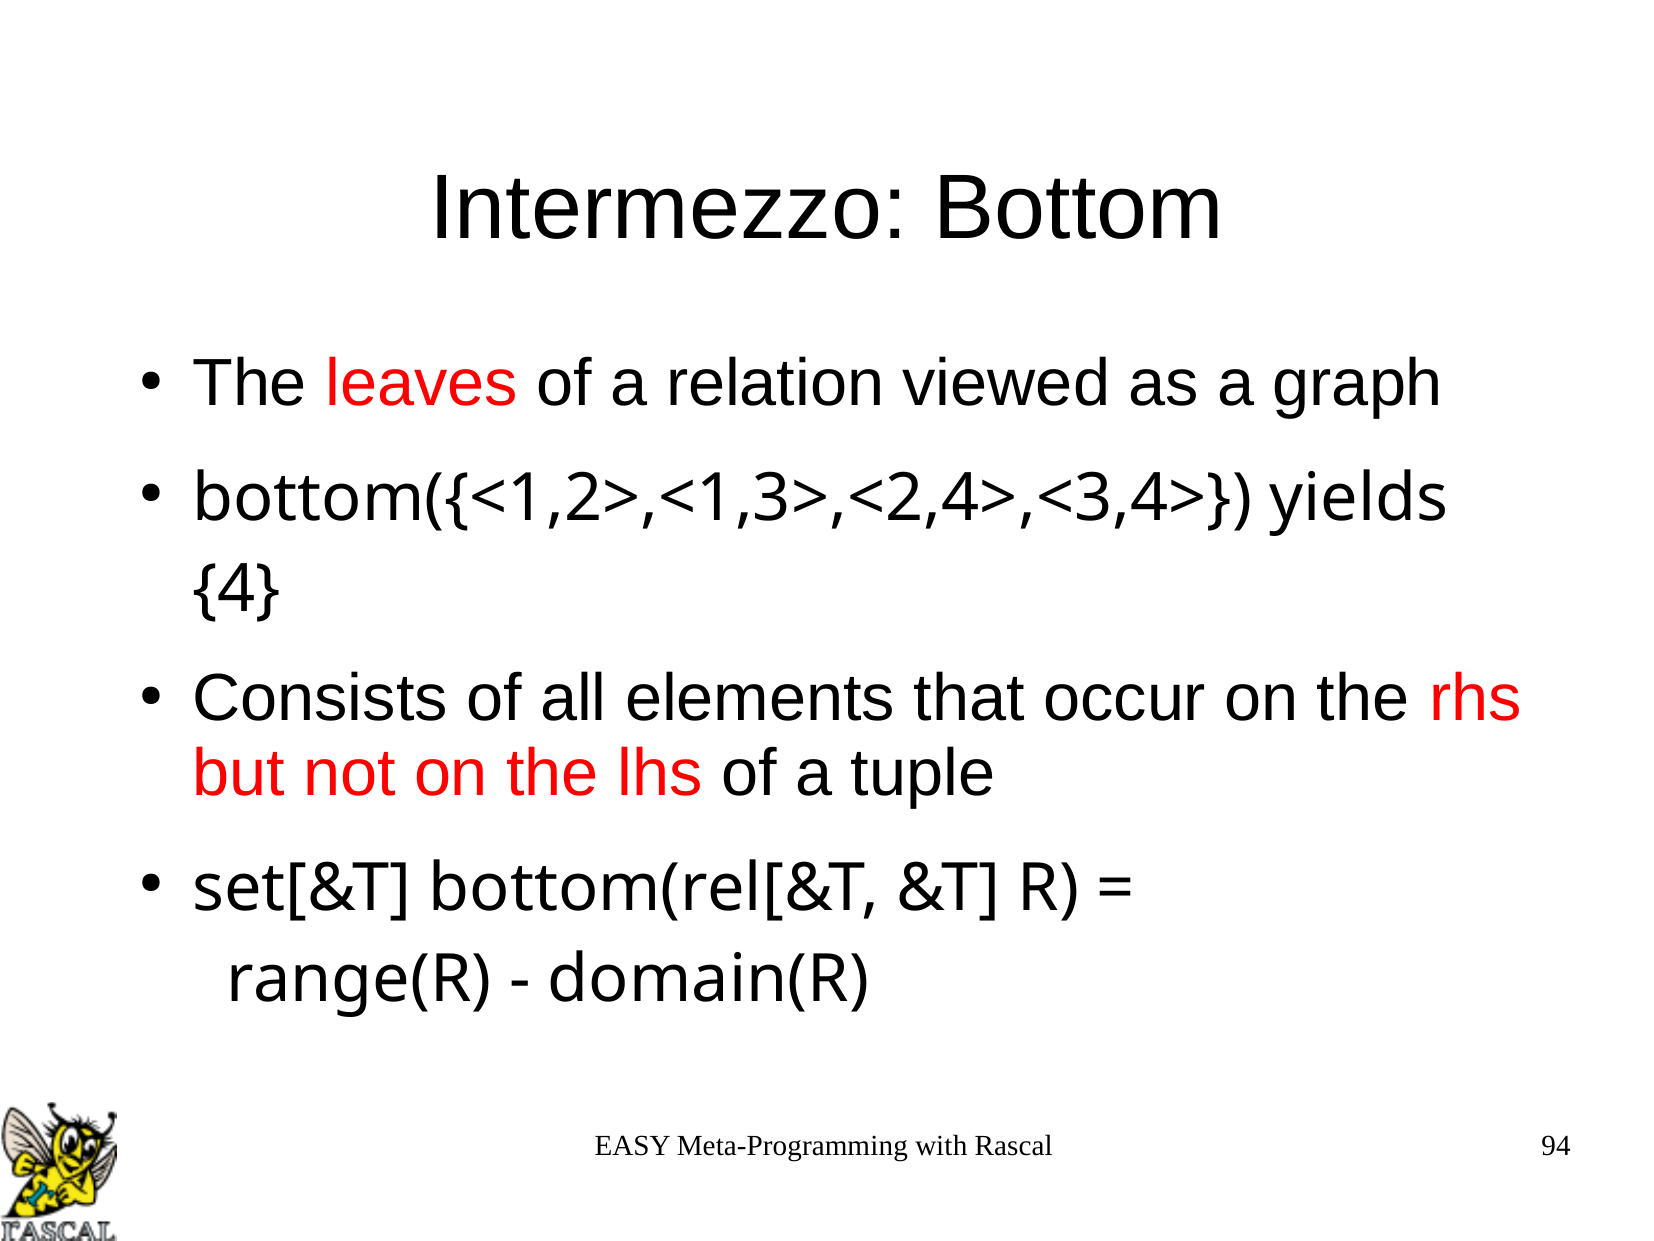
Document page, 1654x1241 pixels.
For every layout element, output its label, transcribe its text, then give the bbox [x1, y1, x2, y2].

list The leaves of a relation viewed as a graph bottom({<1,2>,<1,3>,<2,4>,<3,4>}) yields {4} Consists of all elements that occur on the rhs but not on the lhs of a tuple set[&T] bottom(rel[&T, &T] R) = range(R) - domain(R) [121, 344, 1534, 1127]
picture [0, 1102, 117, 1241]
title Intermezzo: Bottom [121, 102, 1534, 311]
